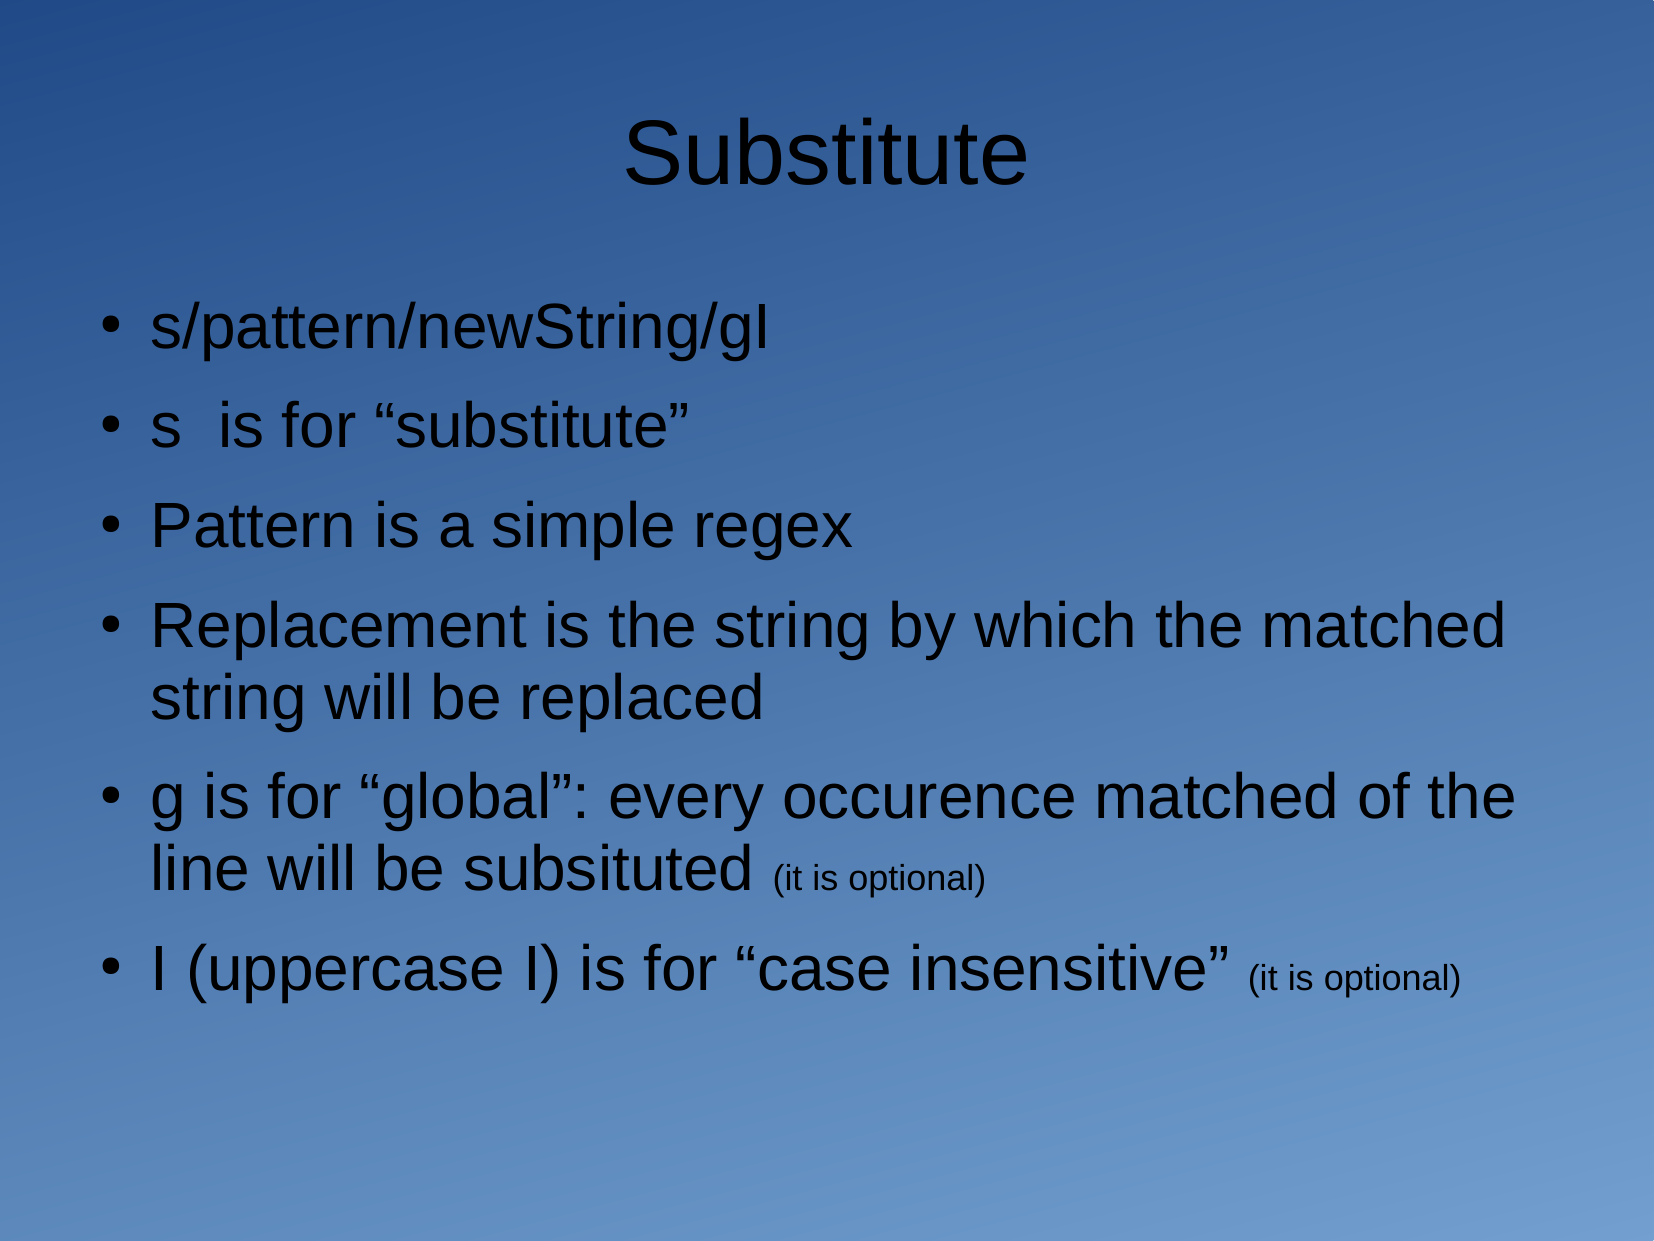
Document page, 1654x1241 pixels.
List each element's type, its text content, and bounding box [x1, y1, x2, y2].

list s/pattern/newString/gI s is for “substitute” Pattern is a simple regex Replacement is the string by which the matched string will be replaced g is for “global”: every occurence matched of the line will be subsituted (it is optional) I (uppercase I) is for “case insensitive” (it is optional) [82, 290, 1571, 1010]
title Substitute [82, 49, 1571, 257]
